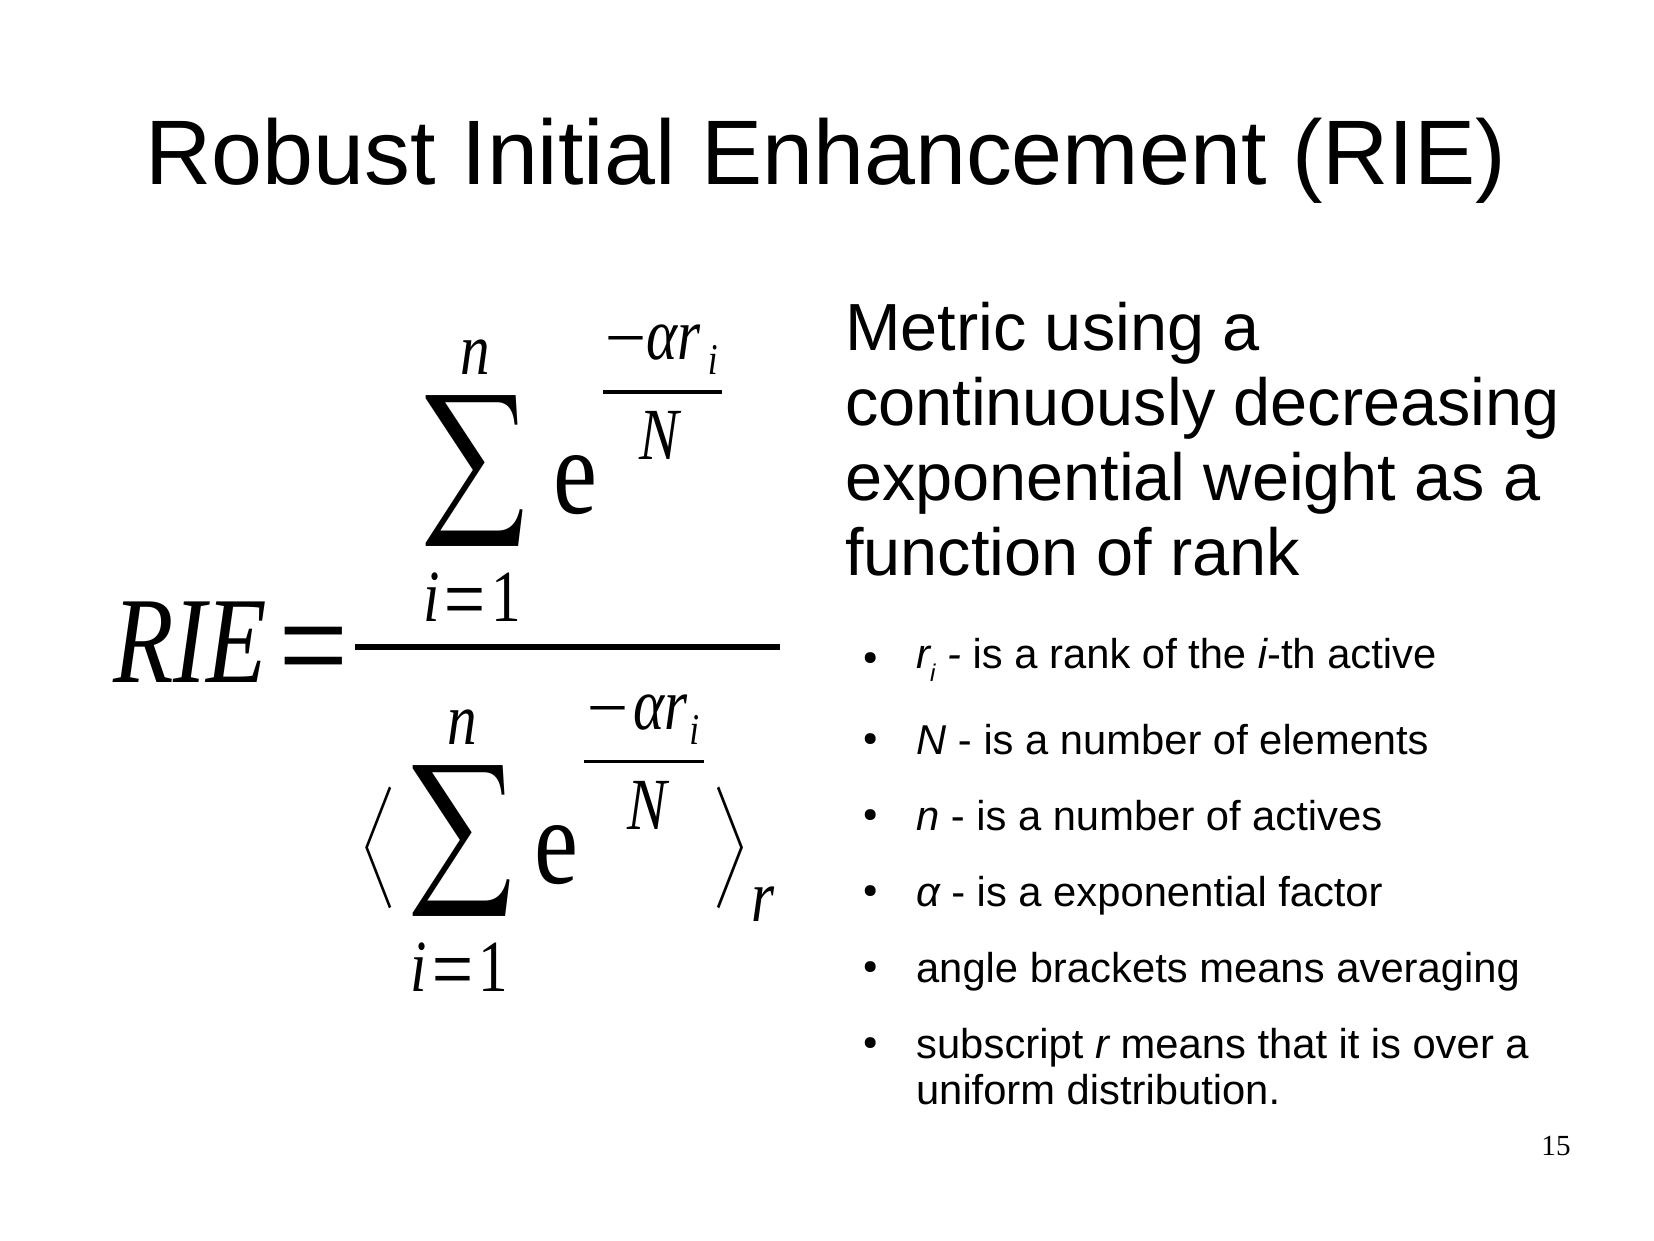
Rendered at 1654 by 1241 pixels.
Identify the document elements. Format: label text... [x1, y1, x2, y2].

title Robust Initial Enhancement (RIE) [82, 49, 1571, 257]
list ri - is a rank of the i-th active N - is a number of elements n - is a number of actives α - is a exponential factor angle brackets means averaging subscript r means that it is over a uniform distribution. [845, 630, 1572, 1123]
chart [82, 290, 886, 1010]
list Metric using a continuously decreasing exponential weight as a function of rank [845, 290, 1572, 630]
